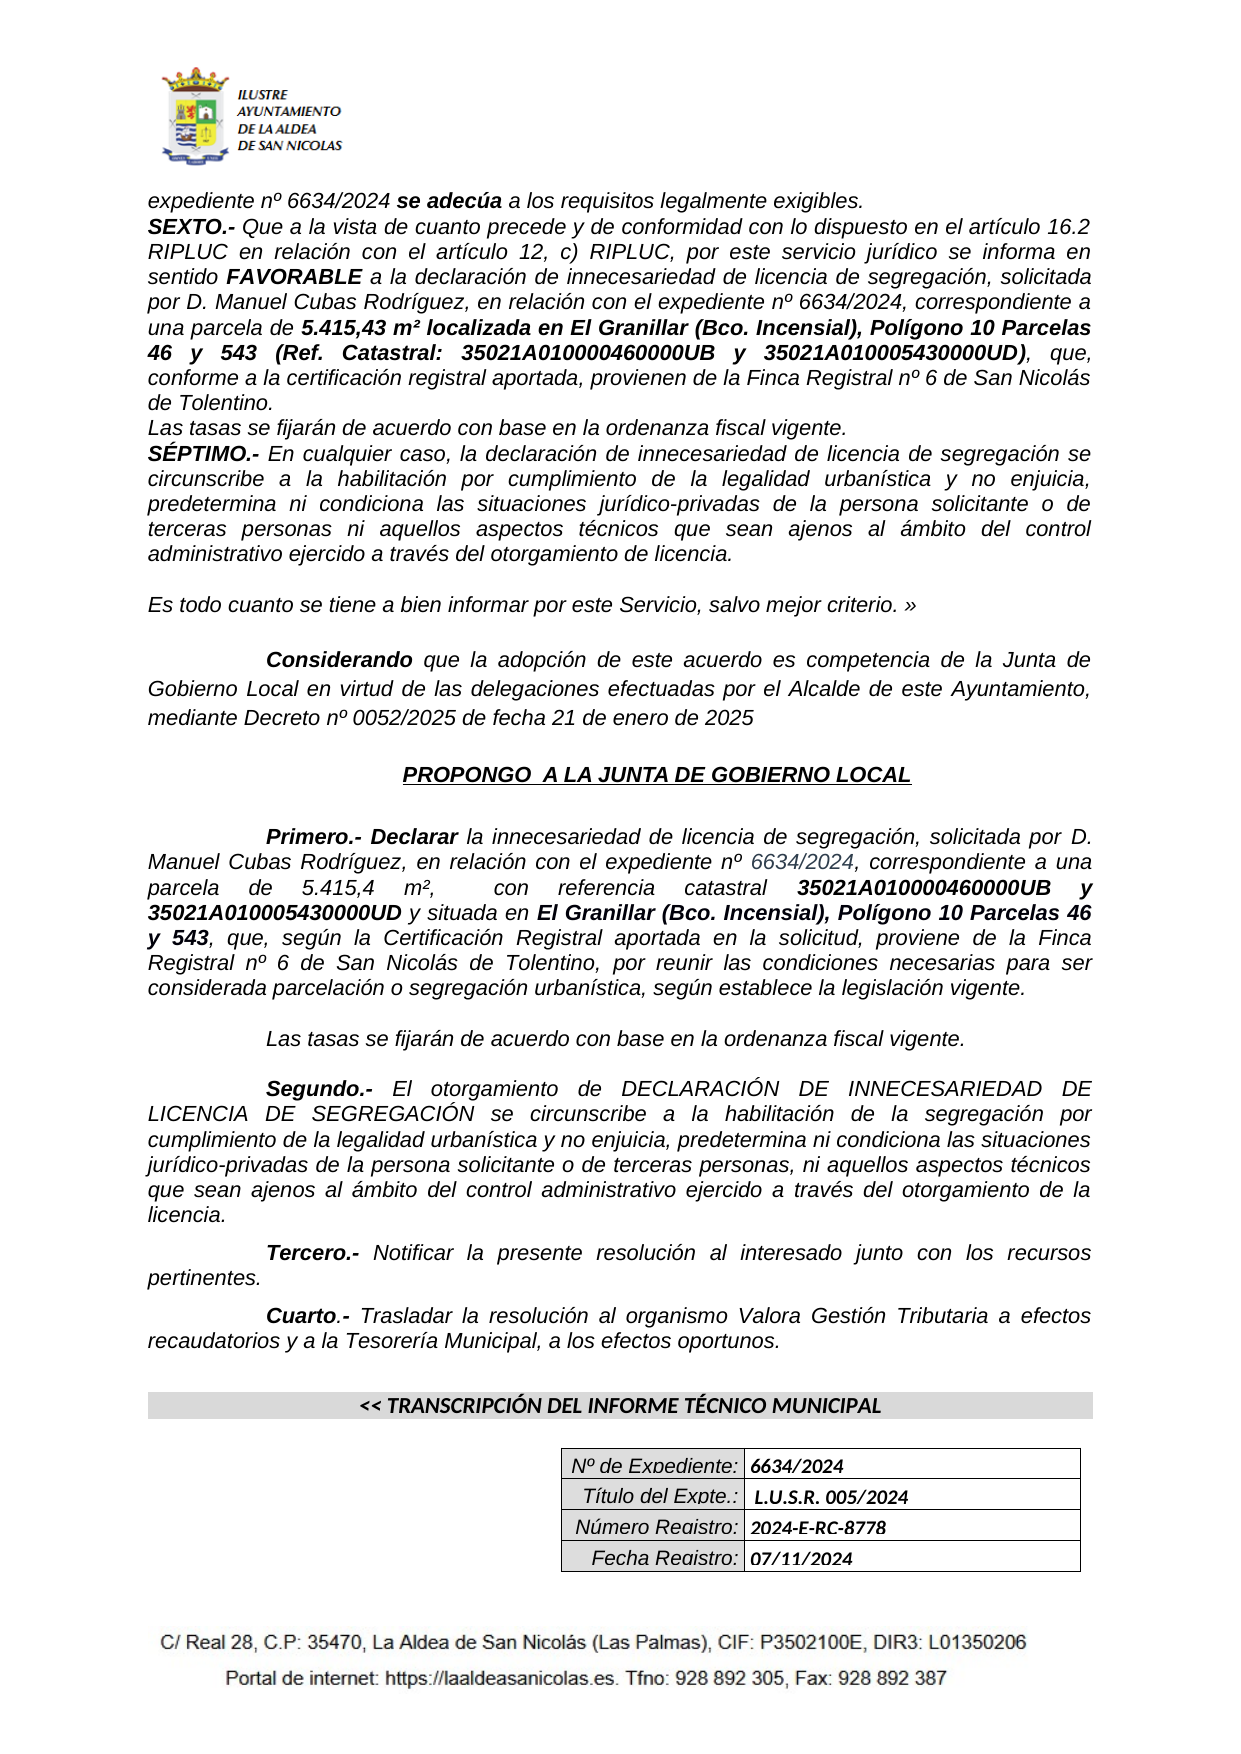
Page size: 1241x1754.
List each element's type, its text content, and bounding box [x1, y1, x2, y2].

picture [148, 59, 358, 173]
text Considerando que la adopción de este acuerdo es competencia de la Junta de Gobierno Local en virtud de las delegaciones efectuadas por el Alcalde de este Ayuntamiento, mediante Decreto nº 0052/2025 de fecha 21 de enero de 2025 [148, 647, 1093, 730]
text << TRANSCRIPCIÓN DEL INFORME TÉCNICO MUNICIPAL [148, 1392, 1093, 1419]
table_cell Número Registro: [562, 1510, 744, 1540]
table_header 6634/2024 [745, 1449, 1080, 1478]
table_header Nº de Expediente: [562, 1449, 744, 1478]
text Tercero.- Notificar la presente resolución al interesado junto con los recursos pertinentes. [148, 1240, 1093, 1290]
table_cell Título del Expte.: [562, 1479, 744, 1509]
text Primero.- Declarar la innecesariedad de licencia de segregación, solicitada por D. Manuel Cubas Rodríguez, en relación con el expediente nº 6634/2024, correspondiente a una parcela de 5.415,4 m², con referencia catastral 35021A010000460000UB y 35021A010005430000UD y situada en El Granillar (Bco. Incensial), Polígono 10 Parcelas 46 y 543, que, según la Certificación Registral aportada en la solicitud, proviene de la Finca Registral nº 6 de San Nicolás de Tolentino, por reunir las condiciones necesarias para ser considerada parcelación o segregación urbanística, según establece la legislación vigente. [148, 824, 1093, 1001]
text Cuarto.- Trasladar la resolución al organismo Valora Gestión Tributaria a efectos recaudatorios y a la Tesorería Municipal, a los efectos oportunos. [148, 1303, 1093, 1353]
table_cell Fecha Registro: [562, 1541, 744, 1571]
table_cell L.U.S.R. 005/2024 [745, 1479, 1080, 1509]
text expediente nº 6634/2024 se adecúa a los requisitos legalmente exigibles. [148, 188, 1093, 214]
text Las tasas se fijarán de acuerdo con base en la ordenanza fiscal vigente. [148, 415, 1093, 441]
text SÉPTIMO.- En cualquier caso, la declaración de innecesariedad de licencia de segregación se circunscribe a la habilitación por cumplimiento de la legalidad urbanística y no enjuicia, predetermina ni condiciona las situaciones jurídico-privadas de la persona solicitante o de terceras personas ni aquellos aspectos técnicos que sean ajenos al ámbito del control administrativo ejercido a través del otorgamiento de licencia. [148, 441, 1093, 567]
table_cell 07/11/2024 [745, 1541, 1080, 1571]
text Segundo.- El otorgamiento de DECLARACIÓN DE INNECESARIEDAD DE LICENCIA DE SEGREGACIÓN se circunscribe a la habilitación de la segregación por cumplimiento de la legalidad urbanística y no enjuicia, predetermina ni condiciona las situaciones jurídico-privadas de la persona solicitante o de terceras personas, ni aquellos aspectos técnicos que sean ajenos al ámbito del control administrativo ejercido a través del otorgamiento de la licencia. [148, 1076, 1093, 1227]
text Es todo cuanto se tiene a bien informar por este Servicio, salvo mejor criterio. » [148, 592, 1093, 617]
text Las tasas se fijarán de acuerdo con base en la ordenanza fiscal vigente. [148, 1026, 1093, 1051]
text PROPONGO A LA JUNTA DE GOBIERNO LOCAL [148, 762, 1093, 787]
picture [148, 1626, 1034, 1694]
table_cell 2024-E-RC-8778 [745, 1510, 1080, 1540]
text SEXTO.- Que a la vista de cuanto precede y de conformidad con lo dispuesto en el artículo 16.2 RIPLUC en relación con el artículo 12, c) RIPLUC, por este servicio jurídico se informa en sentido FAVORABLE a la declaración de innecesariedad de licencia de segregación, solicitada por D. Manuel Cubas Rodríguez, en relación con el expediente nº 6634/2024, correspondiente a una parcela de 5.415,43 m² localizada en El Granillar (Bco. Incensial), Polígono 10 Parcelas 46 y 543 (Ref. Catastral: 35021A010000460000UB y 35021A010005430000UD), que, conforme a la certificación registral aportada, provienen de la Finca Registral nº 6 de San Nicolás de Tolentino. [148, 214, 1093, 415]
